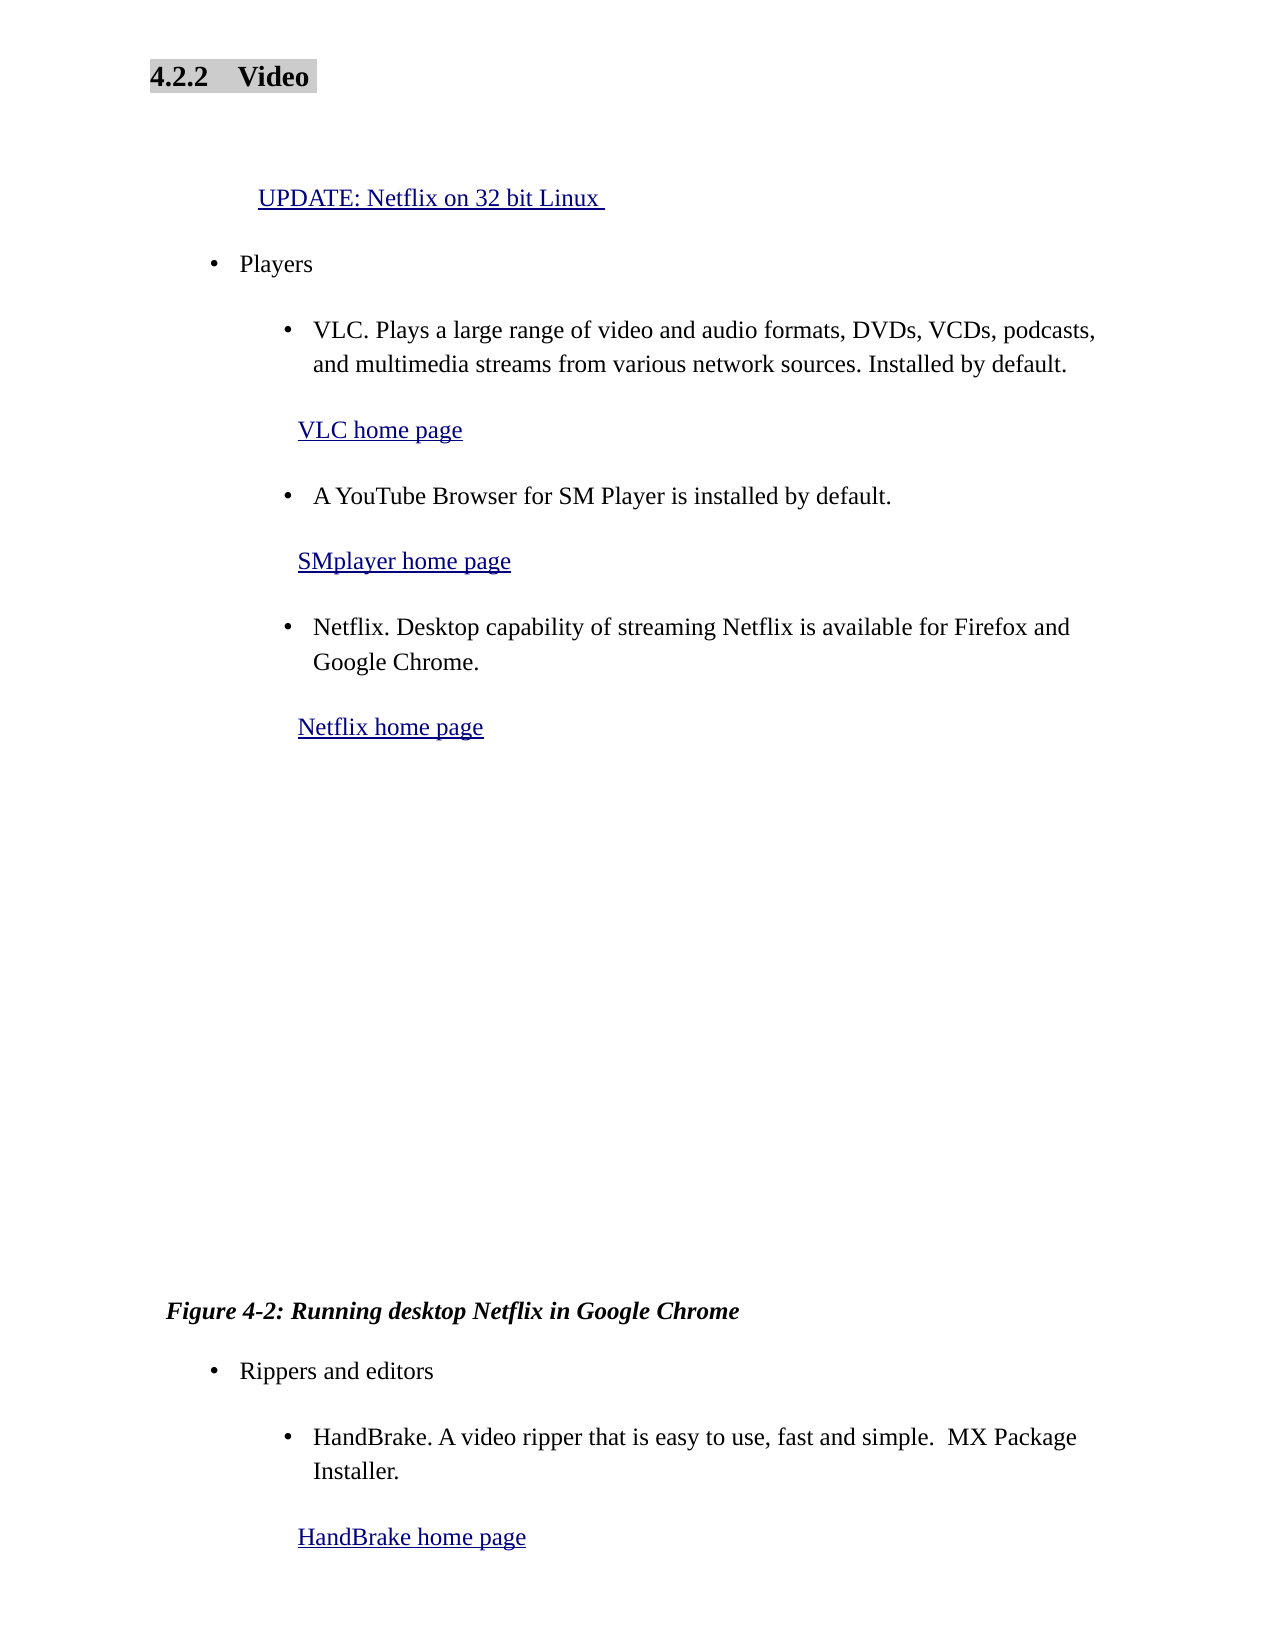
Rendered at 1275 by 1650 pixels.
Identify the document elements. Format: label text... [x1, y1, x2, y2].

text Figure 4-2: Running desktop Netflix in Google Chrome [166, 1296, 1109, 1325]
list A YouTube Browser for SM Player is installed by default. [283, 481, 1109, 509]
list HandBrake home page [268, 1522, 1125, 1551]
list Players [210, 249, 1109, 278]
subtitle 4.2.2 Video [150, 59, 1125, 93]
list VLC home page [268, 415, 1125, 444]
list Netflix. Desktop capability of streaming Netflix is available for Firefox and Google Chrome. [283, 612, 1109, 675]
list SMplayer home page [268, 546, 1125, 575]
text UPDATE: Netflix on 32 bit Linux [150, 124, 1125, 212]
list Netflix home page [268, 712, 1125, 741]
list VLC. Plays a large range of video and audio formats, DVDs, VCDs, podcasts, and multimedia streams from various network sources. Installed by default. [283, 315, 1109, 378]
list HandBrake. A video ripper that is easy to use, fast and simple. MX Package Installer. [283, 1422, 1109, 1485]
list Rippers and editors [210, 1356, 1109, 1385]
